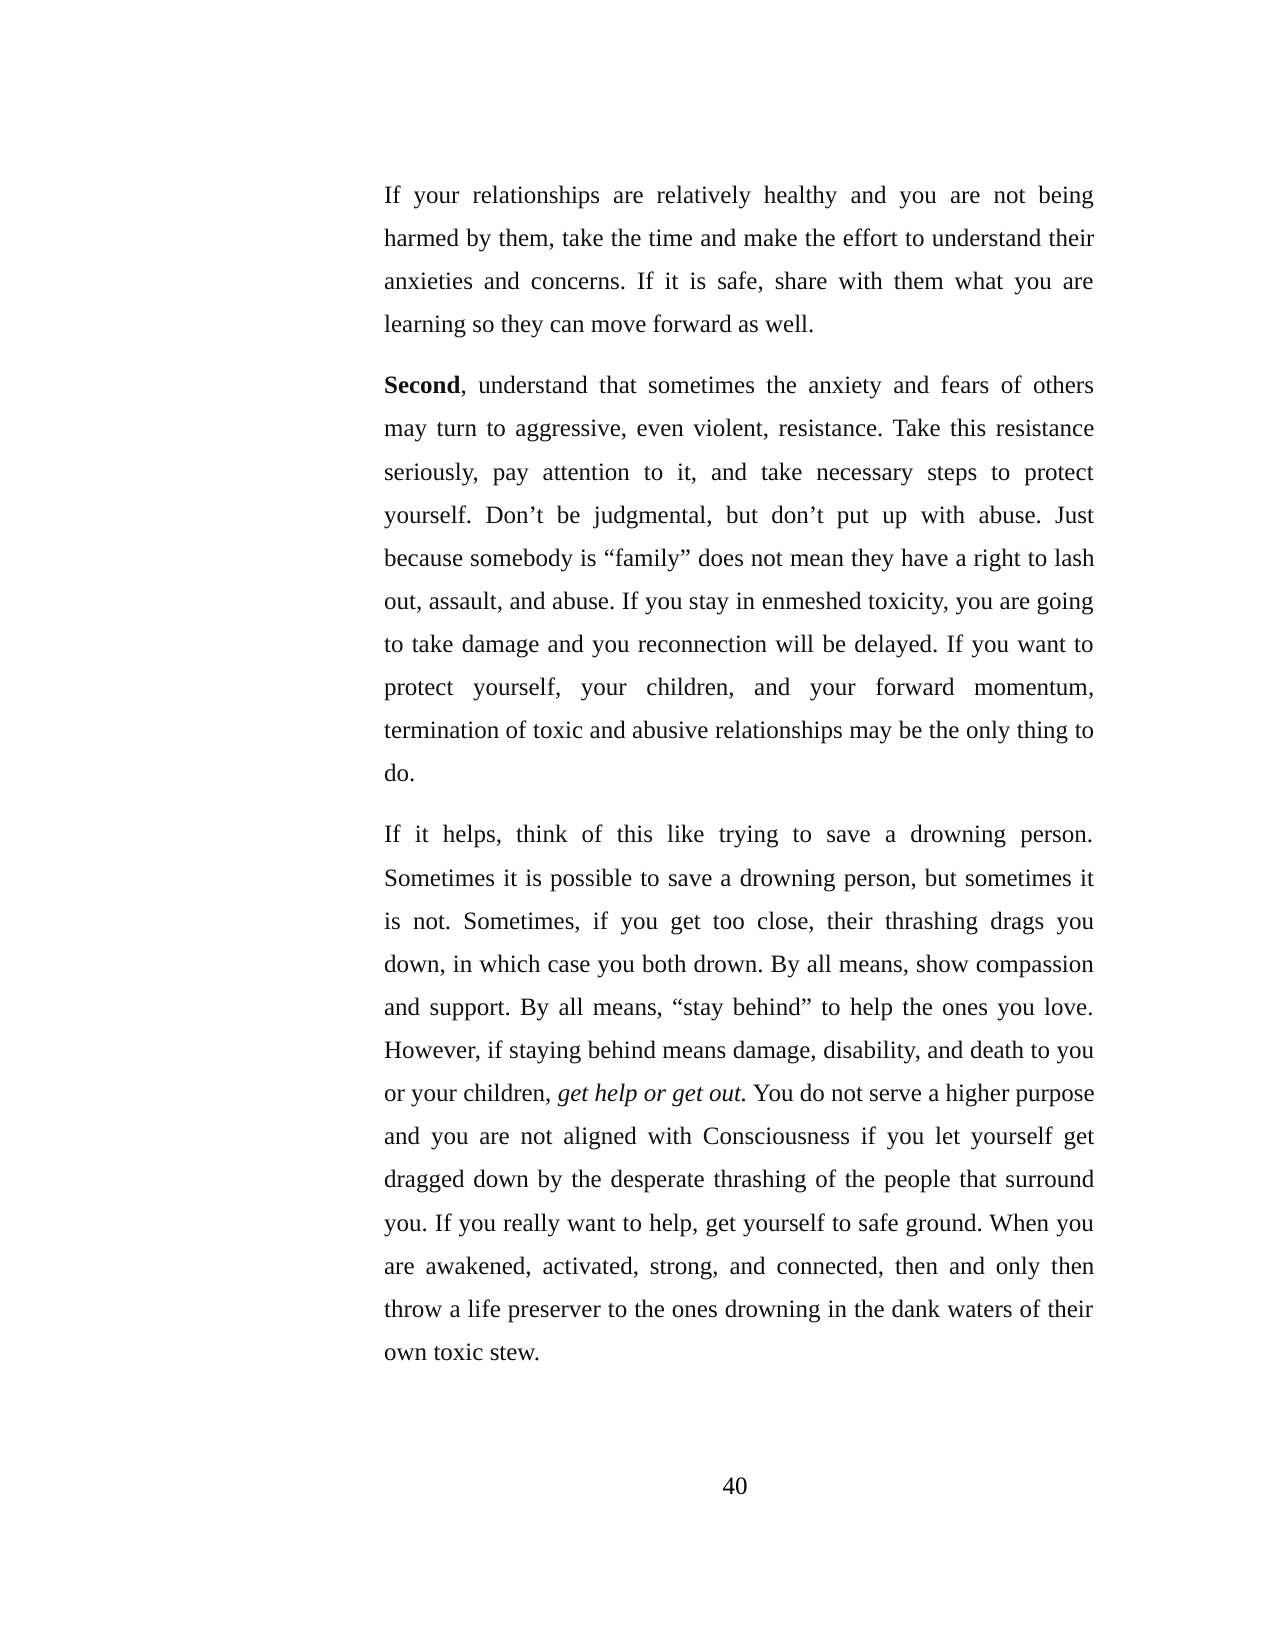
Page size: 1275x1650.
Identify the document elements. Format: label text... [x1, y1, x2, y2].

text If your relationships are relatively healthy and you are not being harmed by them, take the time and make the effort to understand their anxieties and concerns. If it is safe, share with them what you are learning so they can move forward as well. [384, 180, 1095, 338]
text If it helps, think of this like trying to save a drowning person. Sometimes it is possible to save a drowning person, but sometimes it is not. Sometimes, if you get too close, their thrashing drags you down, in which case you both drown. By all means, show compassion and support. By all means, “stay behind” to help the ones you love. However, if staying behind means damage, disability, and death to you or your children, get help or get out. You do not serve a higher purpose and you are not aligned with Consciousness if you let yourself get dragged down by the desperate thrashing of the people that surround you. If you really want to help, get yourself to safe ground. When you are awakened, activated, strong, and connected, then and only then throw a life preserver to the ones drowning in the dank waters of their own toxic stew. [384, 819, 1095, 1366]
text Second, understand that sometimes the anxiety and fears of others may turn to aggressive, even violent, resistance. Take this resistance seriously, pay attention to it, and take necessary steps to protect yourself. Don’t be judgmental, but don’t put up with abuse. Just because somebody is “family” does not mean they have a right to lash out, assault, and abuse. If you stay in enmeshed toxicity, you are going to take damage and you reconnection will be delayed. If you want to protect yourself, your children, and your forward momentum, termination of toxic and abusive relationships may be the only thing to do. [384, 370, 1095, 787]
